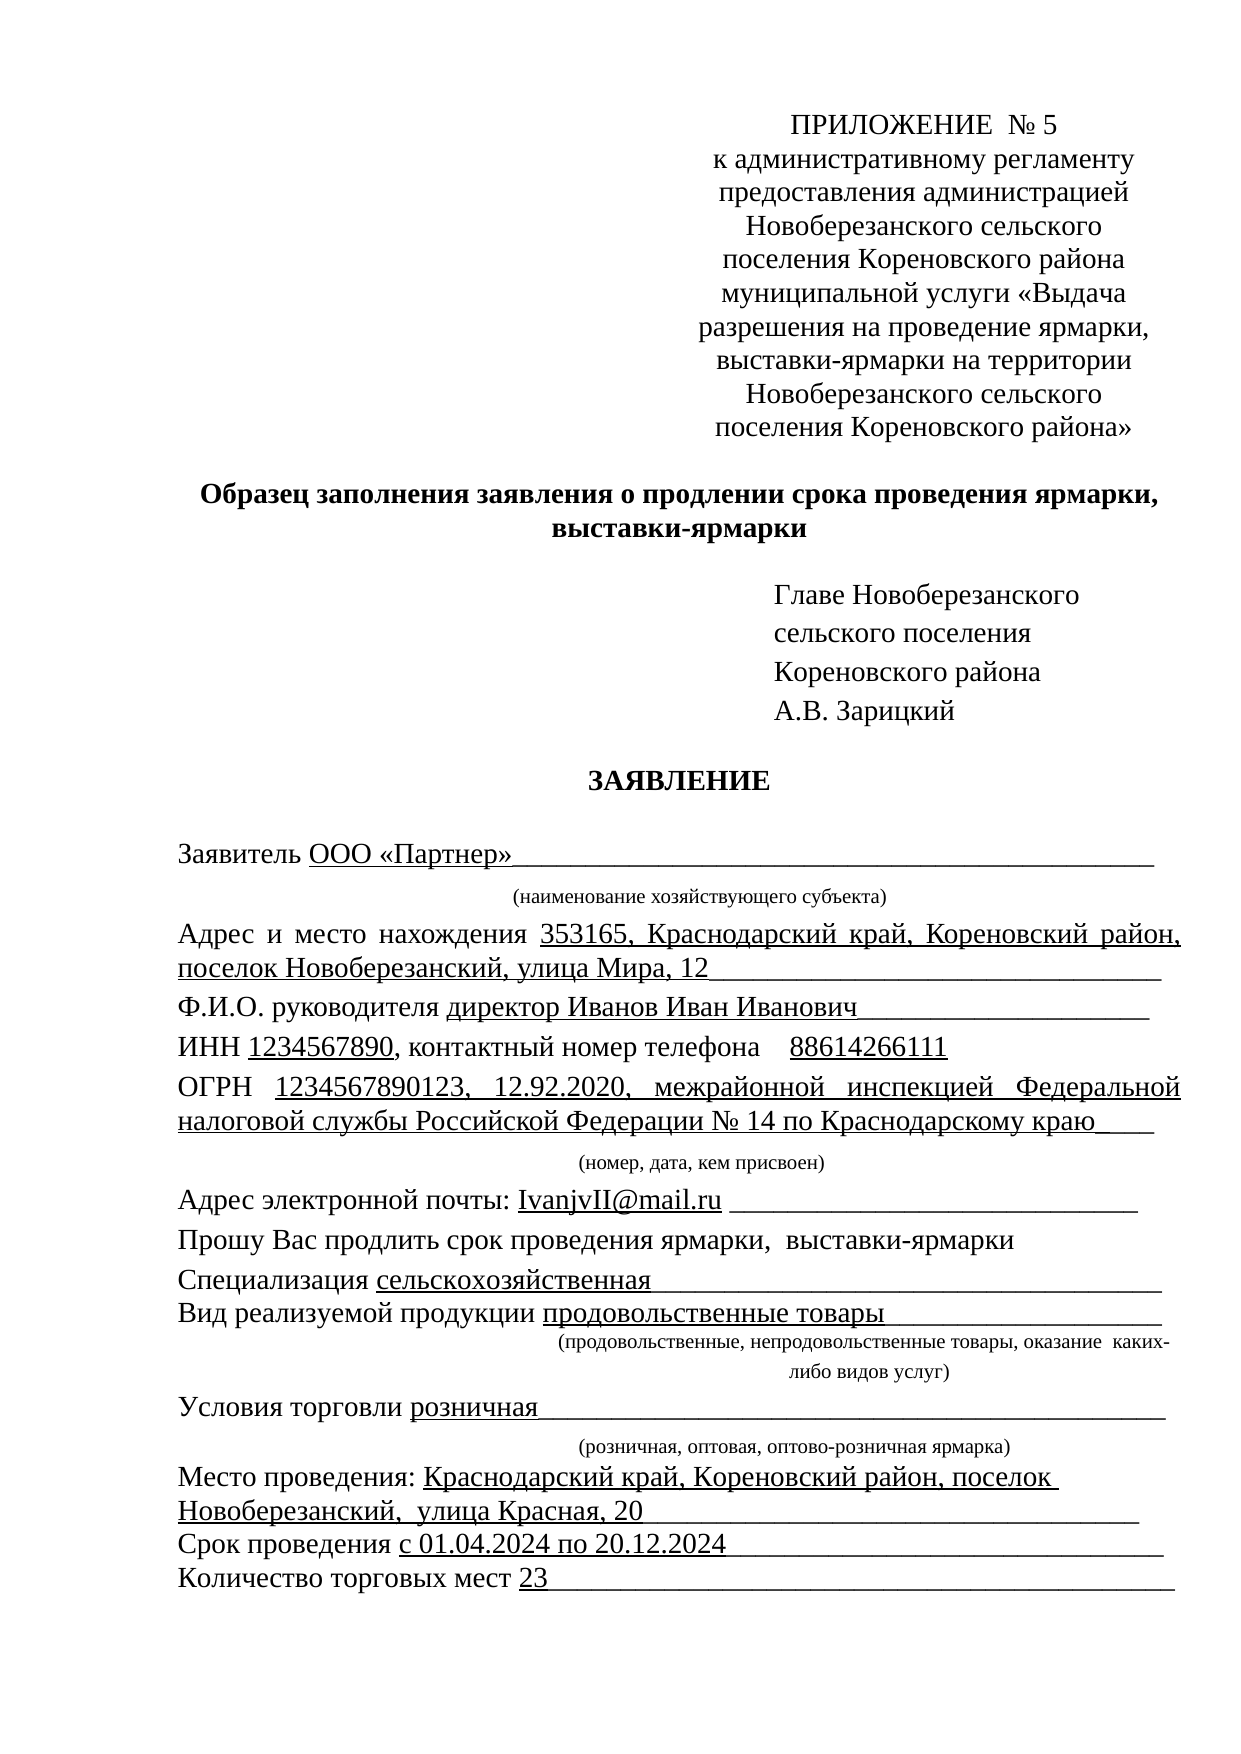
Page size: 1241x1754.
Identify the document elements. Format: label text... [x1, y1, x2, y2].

text Срок проведения с 01.04.2024 по 20.12.2024______________________________ [177, 1526, 1181, 1560]
subtitle Заявитель ООО «Партнер»____________________________________________ [177, 837, 1181, 870]
subtitle либо видов услуг) [177, 1359, 1181, 1383]
subtitle ОГРН 1234567890123, 12.92.2020, межрайонной инспекцией Федеральной налоговой службы Российской Федерации № 14 по Краснодарскому краю____ [177, 1069, 1181, 1136]
table_header ПРИЛОЖЕНИЕ № 5 к административному регламенту предоставления администрацией Новоберезанского сельского поселения Кореновского района муниципальной услуги «Выдача разрешения на проведение ярмарки, выставки-ярмарки на территории Новоберезанского сельского поселения Кореновского района» [679, 108, 1168, 443]
subtitle (розничная, оптовая, оптово-розничная ярмарка) [177, 1426, 1181, 1459]
text Вид реализуемой продукции продовольственные товары___________________ [177, 1295, 1181, 1329]
table_header [166, 108, 679, 443]
text ЗАЯВЛЕНИЕ [177, 763, 1181, 797]
text Количество торговых мест 23___________________________________________ [177, 1560, 1181, 1593]
text А.В. Зарицкий [774, 693, 1181, 726]
text Место проведения: Краснодарский край, Кореновский район, поселок Новоберезанский, улица Красная, 20__________________________________ [177, 1459, 1181, 1526]
subtitle (наименование хозяйствующего субъекта) [177, 876, 1181, 910]
text Главе Новоберезанского сельского поселения Кореновского района [774, 577, 1181, 688]
subtitle Ф.И.О. руководителя директор Иванов Иван Иванович____________________ [177, 989, 1181, 1023]
subtitle ИНН 1234567890, контактный номер телефона 88614266111 [177, 1029, 1181, 1063]
subtitle Прошу Вас продлить срок проведения ярмарки, выставки-ярмарки [177, 1222, 1181, 1256]
subtitle Адрес и место нахождения 353165, Краснодарский край, Кореновский район, поселок Новоберезанский, улица Мира, 12_______________________________ [177, 916, 1181, 983]
subtitle (продовольственные, непродовольственные товары, оказание каких- [177, 1329, 1181, 1353]
text Специализация сельскохозяйственная___________________________________ [177, 1262, 1181, 1295]
subtitle (номер, дата, кем присвоен) [177, 1142, 1181, 1176]
text Образец заполнения заявления о продлении срока проведения ярмарки, выставки-ярмарки [177, 476, 1181, 543]
subtitle Адрес электронной почты: IvanjvII@mail.ru ____________________________ [177, 1182, 1181, 1216]
text Условия торговли розничная___________________________________________ [177, 1389, 1181, 1423]
